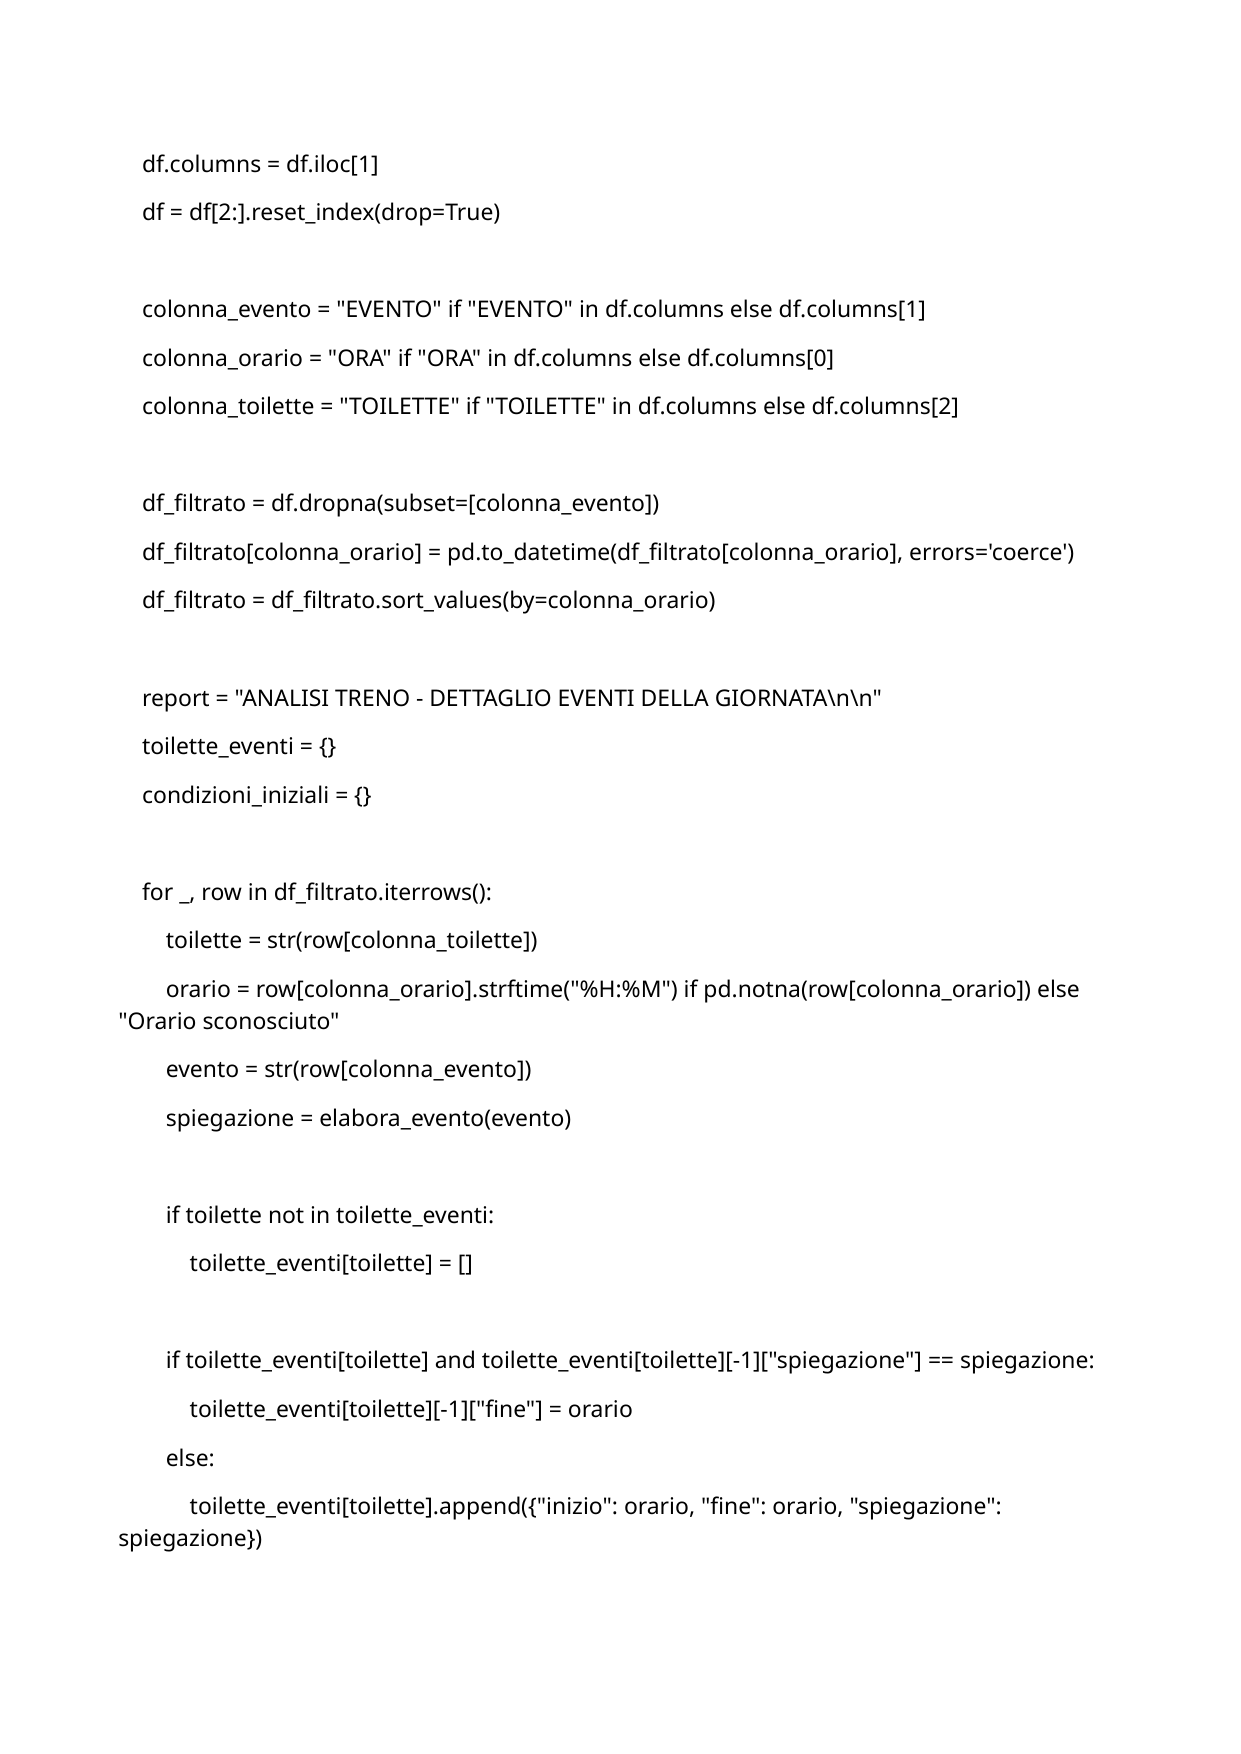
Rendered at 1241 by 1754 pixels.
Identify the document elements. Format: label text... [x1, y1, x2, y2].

text df_filtrato = df.dropna(subset=[colonna_evento]) [118, 487, 1122, 519]
text orario = row[colonna_orario].strftime("%H:%M") if pd.notna(row[colonna_orario]) else "Orario sconosciuto" [118, 973, 1122, 1036]
text df.columns = df.iloc[1] [118, 148, 1122, 179]
text evento = str(row[colonna_evento]) [118, 1053, 1122, 1084]
text else: [118, 1442, 1122, 1473]
text for _, row in df_filtrato.iterrows(): [118, 876, 1122, 907]
text colonna_toilette = "TOILETTE" if "TOILETTE" in df.columns else df.columns[2] [118, 390, 1122, 422]
text colonna_orario = "ORA" if "ORA" in df.columns else df.columns[0] [118, 342, 1122, 373]
text if toilette_eventi[toilette] and toilette_eventi[toilette][-1]["spiegazione"] == spiegazione: [118, 1344, 1122, 1376]
text df = df[2:].reset_index(drop=True) [118, 196, 1122, 227]
text df_filtrato[colonna_orario] = pd.to_datetime(df_filtrato[colonna_orario], errors='coerce') [118, 536, 1122, 567]
text spiegazione = elabora_evento(evento) [118, 1102, 1122, 1133]
text toilette_eventi = {} [118, 730, 1122, 761]
text report = "ANALISI TRENO - DETTAGLIO EVENTI DELLA GIORNATA\n\n" [118, 682, 1122, 713]
text colonna_evento = "EVENTO" if "EVENTO" in df.columns else df.columns[1] [118, 293, 1122, 324]
text condizioni_iniziali = {} [118, 779, 1122, 810]
text toilette = str(row[colonna_toilette]) [118, 924, 1122, 956]
text if toilette not in toilette_eventi: [118, 1199, 1122, 1230]
text toilette_eventi[toilette][-1]["fine"] = orario [118, 1393, 1122, 1424]
text df_filtrato = df_filtrato.sort_values(by=colonna_orario) [118, 584, 1122, 616]
text toilette_eventi[toilette].append({"inizio": orario, "fine": orario, "spiegazione": spiegazione}) [118, 1490, 1122, 1553]
text toilette_eventi[toilette] = [] [118, 1247, 1122, 1279]
